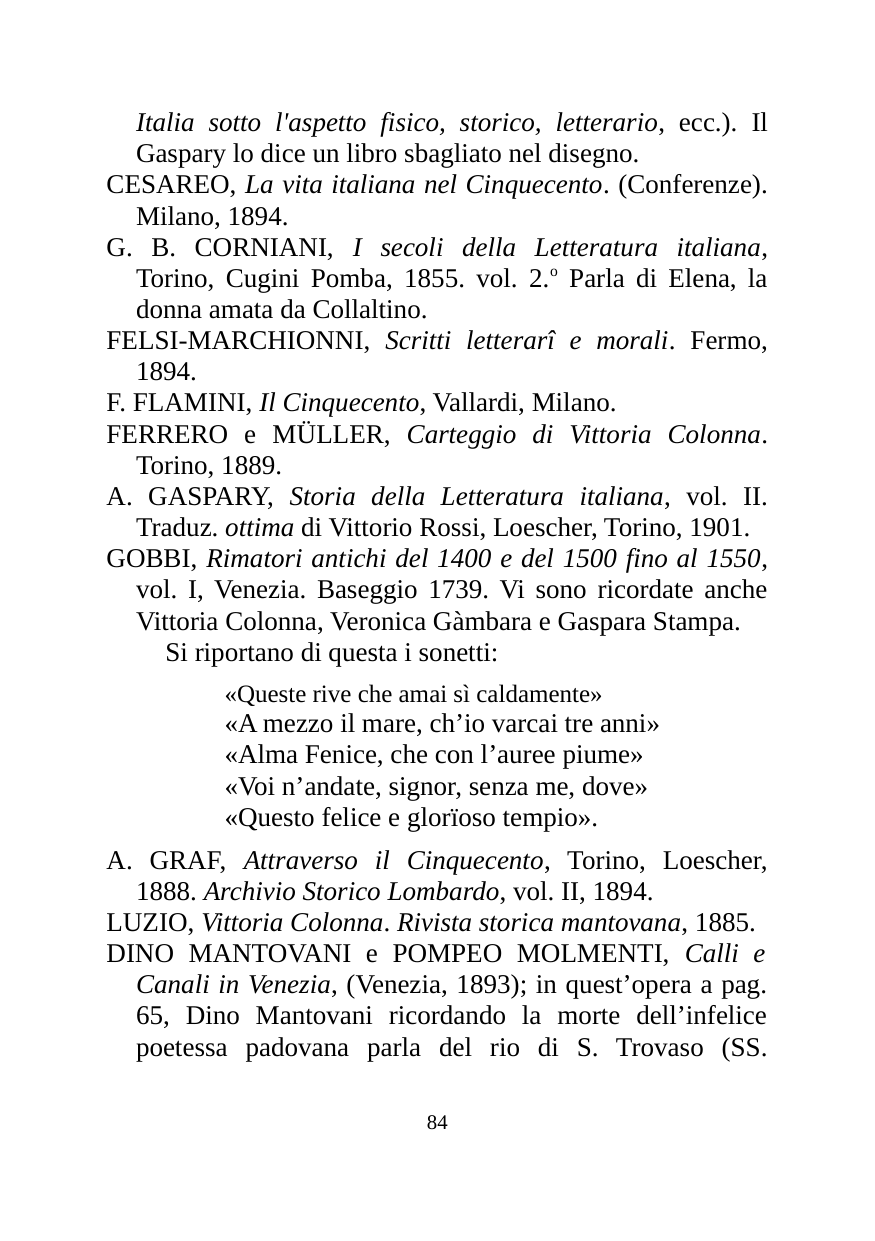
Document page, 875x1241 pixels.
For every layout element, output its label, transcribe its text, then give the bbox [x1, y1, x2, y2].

text FELSI-MARCHIONNI, Scritti letterarî e morali. Fermo, 1894. [106, 324, 768, 387]
text LUZIO, Vittoria Colonna. Rivista storica mantovana, 1885. [106, 906, 768, 937]
text G. B. CORNIANI, I secoli della Letteratura italiana, Torino, Cugini Pomba, 1855. vol. 2.o Parla di Elena, la donna amata da Collaltino. [106, 231, 768, 324]
text FERRERO e MÜLLER, Carteggio di Vittoria Colonna. Torino, 1889. [106, 418, 768, 480]
text Italia sotto l'aspetto fisico, storico, letterario, ecc.). Il Gaspary lo dice un libro sbagliato nel disegno. [106, 106, 768, 168]
text GOBBI, Rimatori antichi del 1400 e del 1500 fino al 1550, vol. I, Venezia. Baseggio 1739. Vi sono ricordate anche Vittoria Colonna, Veronica Gàmbara e Gaspara Stampa. [106, 542, 768, 636]
text DINO MANTOVANI e POMPEO MOLMENTI, Calli e Canali in Venezia, (Venezia, 1893); in quest’opera a pag. 65, Dino Mantovani ricordando la morte dell’infelice poetessa padovana parla del rio di S. Trovaso (SS. [106, 937, 768, 1062]
text «Queste rive che amai sì caldamente» «A mezzo il mare, ch’io varcai tre anni» «Alma Fenice, che con l’auree piume» «Voi n’andate, signor, senza me, dove» «Questo felice e glorïoso tempio». [224, 679, 697, 832]
text A. GRAF, Attraverso il Cinquecento, Torino, Loescher, 1888. Archivio Storico Lombardo, vol. II, 1894. [106, 844, 768, 906]
text A. GASPARY, Storia della Letteratura italiana, vol. II. Traduz. ottima di Vittorio Rossi, Loescher, Torino, 1901. [106, 480, 768, 542]
text Si riportano di questa i sonetti: [136, 636, 768, 667]
text CESAREO, La vita italiana nel Cinquecento. (Conferenze). Milano, 1894. [106, 168, 768, 231]
text F. FLAMINI, Il Cinquecento, Vallardi, Milano. [106, 387, 768, 418]
